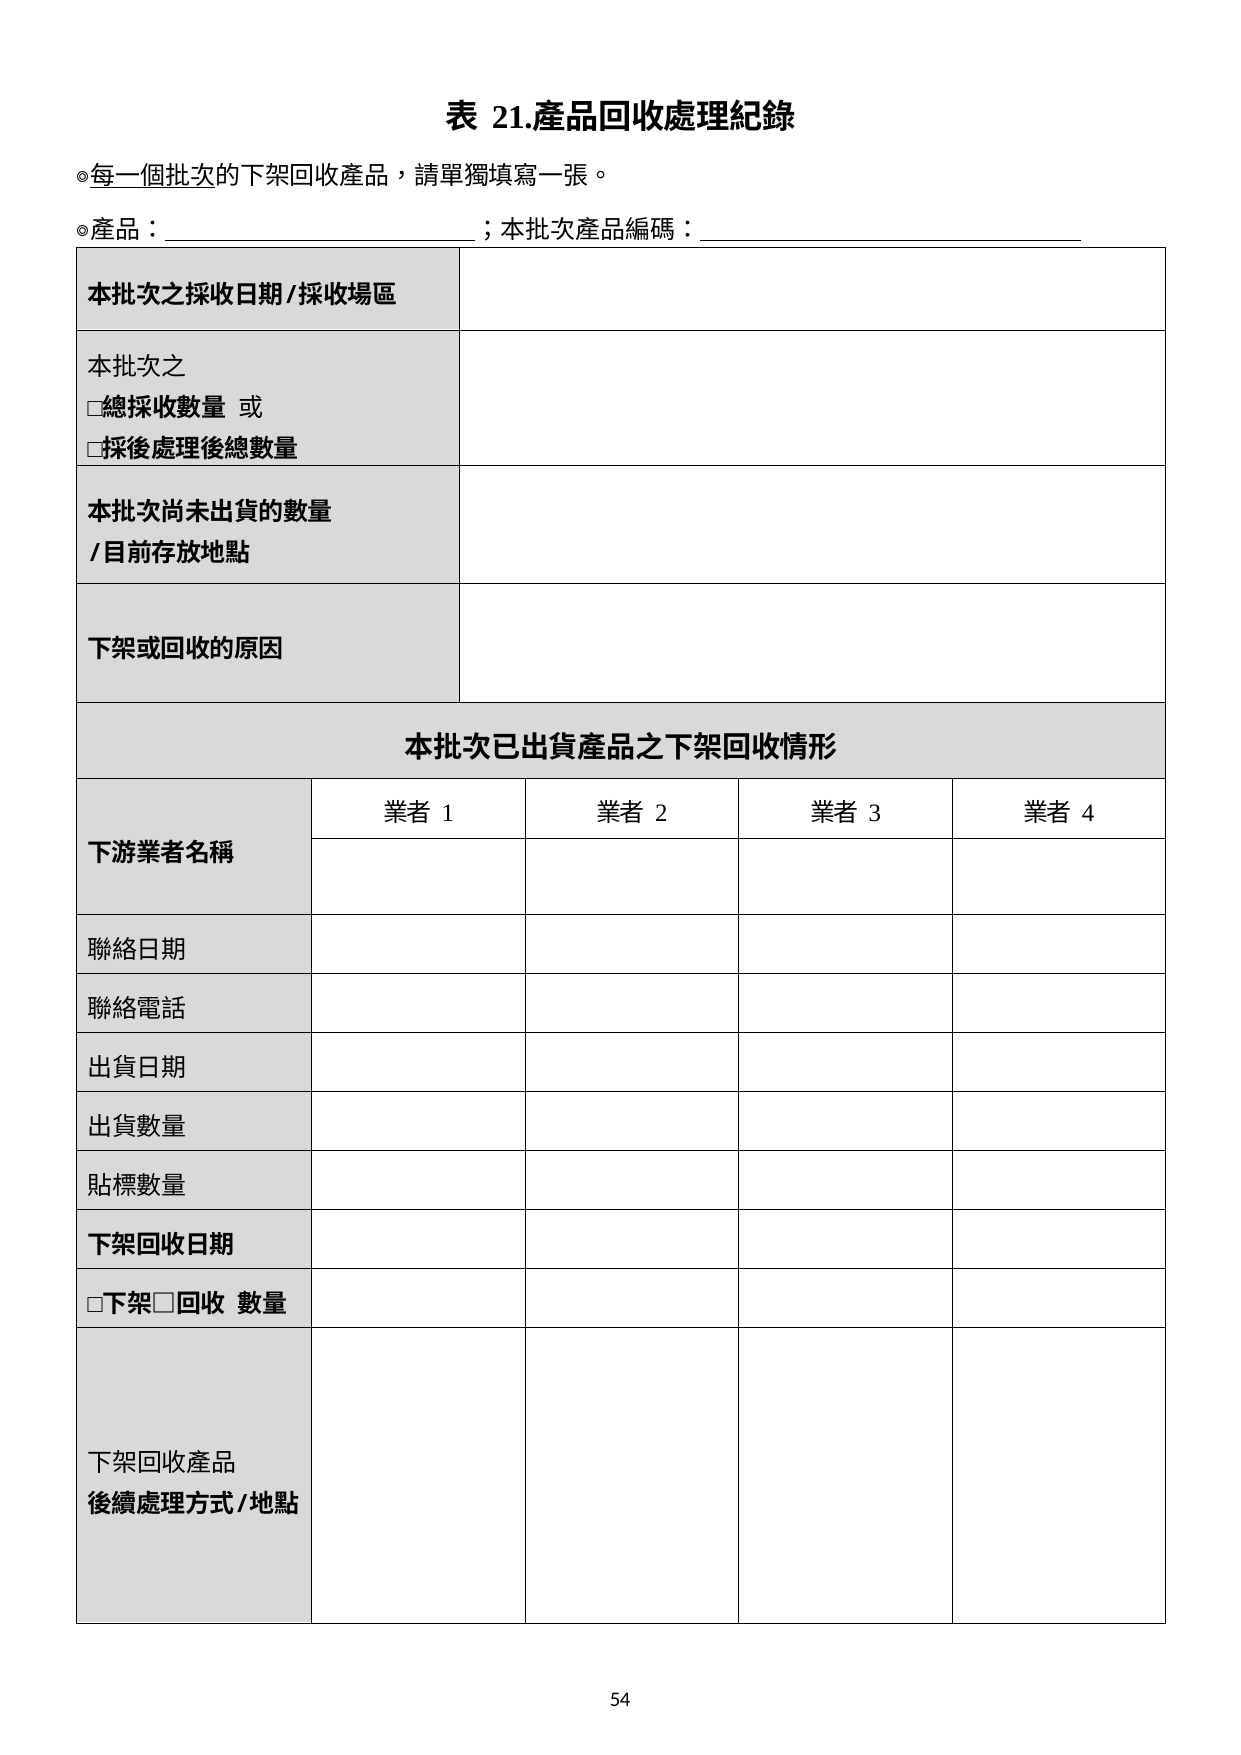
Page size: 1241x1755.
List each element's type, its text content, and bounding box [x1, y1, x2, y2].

table_cell 下游業者名稱 [77, 779, 311, 914]
table_cell [739, 1269, 952, 1327]
table_cell 業者 4 [953, 779, 1165, 837]
subtitle 表 21.產品回收處理紀錄 [50, 90, 1191, 138]
table_cell [739, 1328, 952, 1622]
table_cell [739, 915, 952, 973]
table_cell 業者 3 [739, 779, 952, 837]
table_cell [312, 1033, 525, 1091]
table_cell [953, 839, 1165, 914]
table_cell [526, 1328, 738, 1622]
table_cell 出貨數量 [77, 1092, 311, 1150]
table_cell 出貨日期 [77, 1033, 311, 1091]
table_cell 本批次尚未出貨的數量 /目前存放地點 [77, 466, 459, 583]
table_cell [312, 1151, 525, 1209]
table_cell [312, 1328, 525, 1622]
table_header 本批次之採收日期/採收場區 [77, 248, 459, 329]
table_cell [739, 1033, 952, 1091]
table_cell [526, 1210, 738, 1268]
table_cell [953, 1033, 1165, 1091]
table_cell [312, 839, 525, 914]
table_cell [739, 1210, 952, 1268]
table_cell [526, 915, 738, 973]
table_cell [312, 915, 525, 973]
table_cell [953, 1151, 1165, 1209]
table_cell 聯絡電話 [77, 974, 311, 1032]
table_cell [460, 584, 1165, 702]
table_cell [739, 839, 952, 914]
table_cell [953, 974, 1165, 1032]
table_cell 本批次之 □總採收數量 或 □採後處理後總數量 [77, 331, 459, 465]
table_cell [953, 915, 1165, 973]
table_cell [460, 331, 1165, 465]
table_cell [739, 974, 952, 1032]
table_cell [526, 1151, 738, 1209]
table_cell [953, 1092, 1165, 1150]
table_cell 下架或回收的原因 [77, 584, 459, 702]
table_cell 業者 2 [526, 779, 738, 837]
table_cell [460, 466, 1165, 583]
table_cell 聯絡日期 [77, 915, 311, 973]
table_cell [953, 1269, 1165, 1327]
table_cell [526, 1033, 738, 1091]
table_cell 本批次已出貨產品之下架回收情形 [77, 703, 1165, 778]
table_cell 貼標數量 [77, 1151, 311, 1209]
table_cell [739, 1151, 952, 1209]
table_cell [312, 974, 525, 1032]
text ◎每一個批次的下架回收產品，請單獨填寫一張。 [75, 156, 1197, 192]
table_cell [953, 1328, 1165, 1622]
text ◎產品： ；本批次產品編碼： [75, 209, 1197, 246]
table_cell 下架回收日期 [77, 1210, 311, 1268]
table_cell [739, 1092, 952, 1150]
table_cell [526, 839, 738, 914]
table_cell [312, 1210, 525, 1268]
table_cell [312, 1269, 525, 1327]
table_cell [312, 1092, 525, 1150]
table_cell [953, 1210, 1165, 1268]
table_cell 下架回收產品 後續處理方式/地點 [77, 1328, 311, 1622]
table_header [460, 248, 1165, 329]
table_cell □下架□回收 數量 [77, 1269, 311, 1327]
table_cell [526, 1269, 738, 1327]
table_cell [526, 974, 738, 1032]
table_cell 業者 1 [312, 779, 525, 837]
table_cell [526, 1092, 738, 1150]
